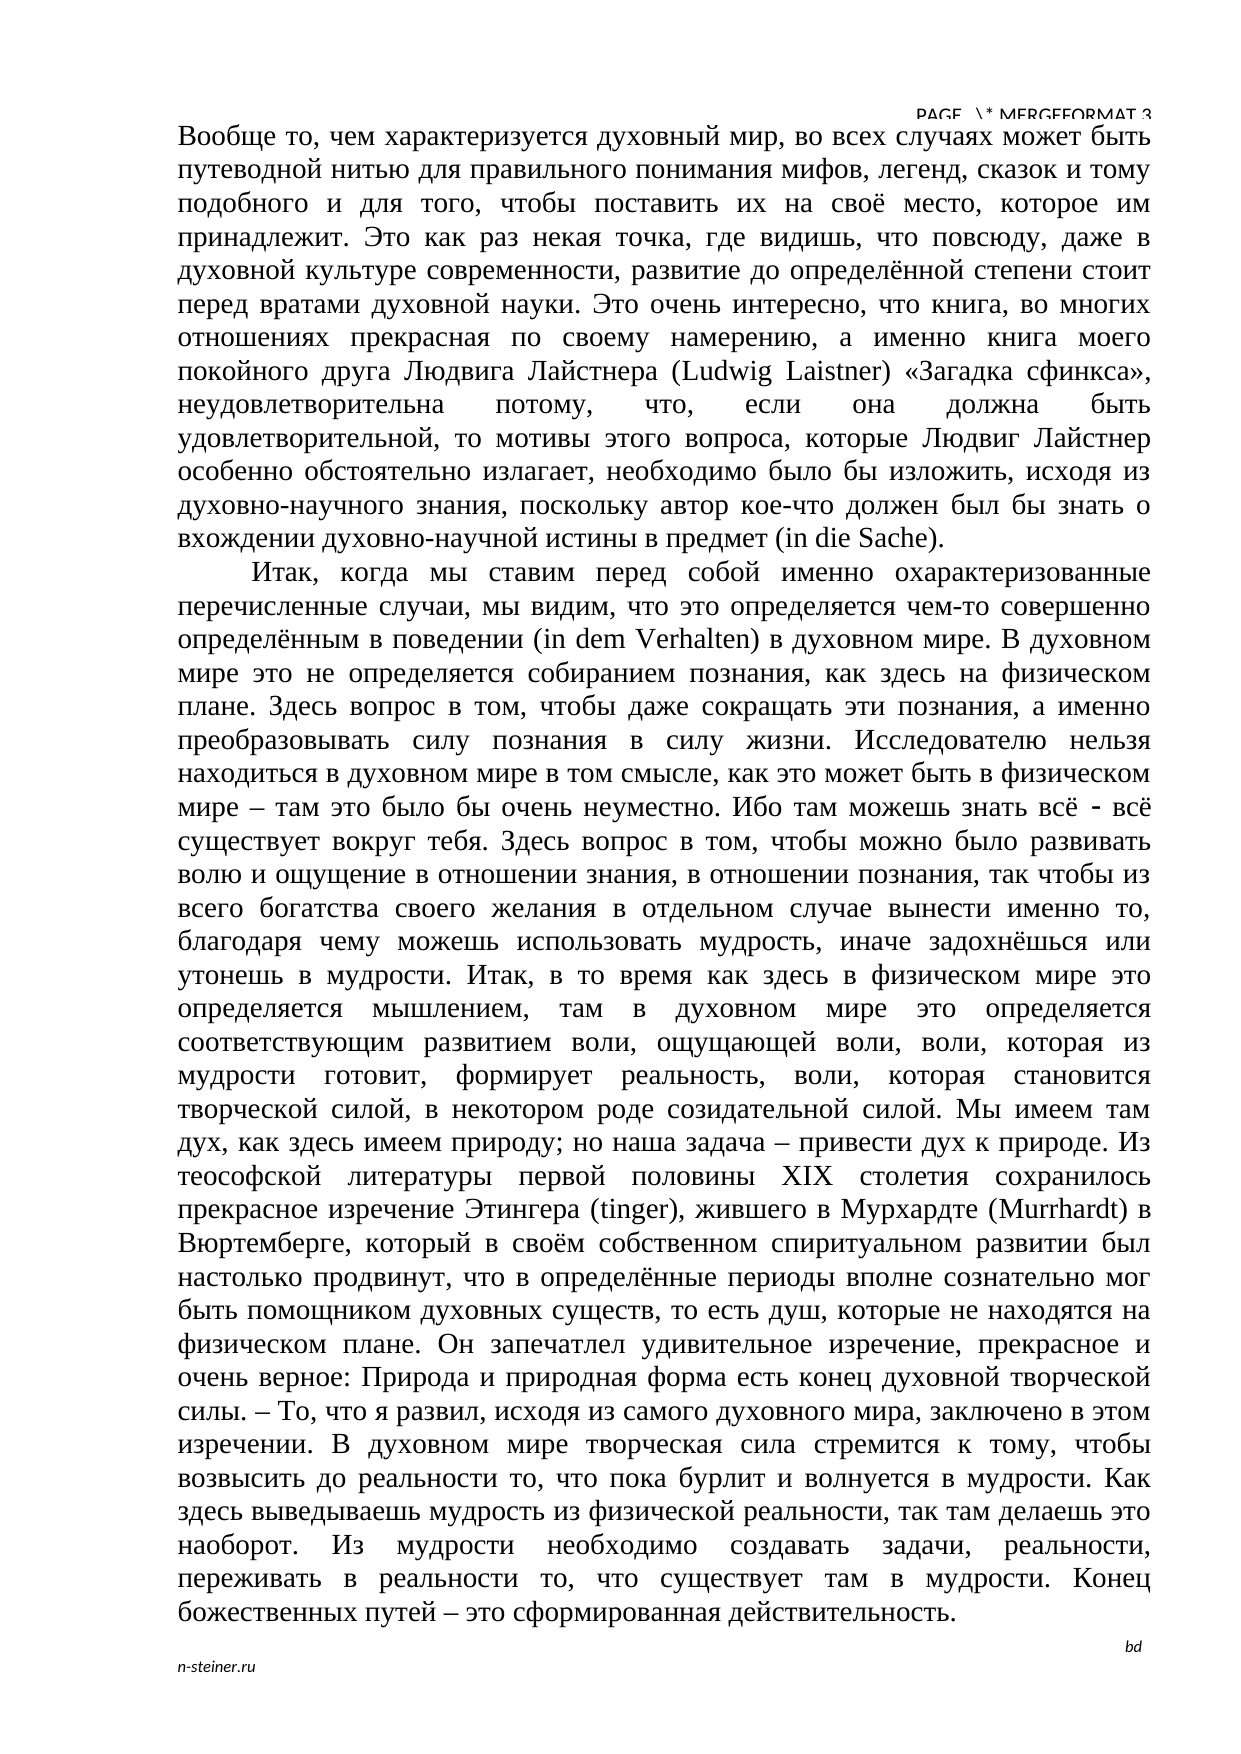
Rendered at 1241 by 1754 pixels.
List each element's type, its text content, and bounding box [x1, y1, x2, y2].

text Итак, когда мы ставим перед собой именно охарактеризованные перечисленные случаи, мы видим, что это определяется чем-то совершенно определённым в поведении (in dem Verhalten) в духовном мире. В духовном мире это не определяется собиранием познания, как здесь на физическом плане. Здесь вопрос в том, чтобы даже сокращать эти познания, а именно преобразовывать силу познания в силу жизни. Исследователю нельзя находиться в духовном мире в том смысле, как это может быть в физическом мире – там это было бы очень неуместно. Ибо там можешь знать всё  всё существует вокруг тебя. Здесь вопрос в том, чтобы можно было развивать волю и ощущение в отношении знания, в отношении познания, так чтобы из всего богатства своего желания в отдельном случае вынести именно то, благодаря чему можешь использовать мудрость, иначе задохнёшься или утонешь в мудрости. Итак, в то время как здесь в физическом мире это определяется мышлением, там в духовном мире это определяется соответствующим развитием воли, ощущающей воли, воли, которая из мудрости готовит, формирует реальность, воли, которая становится творческой силой, в некотором роде созидательной силой. Мы имеем там дух, как здесь имеем природу; но наша задача – привести дух к природе. Из теософской литературы первой половины ΧІΧ столетия сохранилось прекрасное изречение Этингера (tinger), жившего в Мурхардте (Murrhardt) в Вюртемберге, который в своём собственном спиритуальном развитии был настолько продвинут, что в определённые периоды вполне сознательно мог быть помощником духовных существ, то есть душ, которые не находятся на физическом плане. Он запечатлел удивительное изречение, прекрасное и очень верное: Природа и природная форма есть конец духовной творческой силы. – То, что я развил, исходя из самого духовного мира, заключено в этом изречении. В духовном мире творческая сила стремится к тому, чтобы возвысить до реальности то, что пока бурлит и волнуется в мудрости. Как здесь выведываешь мудрость из физической реальности, так там делаешь это наоборот. Из мудрости необходимо создавать задачи, реальности, переживать в реальности то, что существует там в мудрости. Конец божественных путей – это сформированная действительность. [177, 554, 1152, 1628]
text Вообще то, чем характеризуется духовный мир, во всех случаях может быть путеводной нитью для правильного понимания мифов, легенд, сказок и тому подобного и для того, чтобы поставить их на своё место, которое им принадлежит. Это как раз некая точка, где видишь, что повсюду, даже в духовной культуре современности, развитие до определённой степени стоит перед вратами духовной науки. Это очень интересно, что книга, во многих отношениях прекрасная по своему намерению, а именно книга моего покойного друга Людвига Лайстнера (Ludwig Laistner) «Загадка сфинкса», неудовлетворительна потому, что, если она должна быть удовлетворительной, то мотивы этого вопроса, которые Людвиг Лайстнер особенно обстоятельно излагает, необходимо было бы изложить, исходя из духовно-научного знания, поскольку автор кое-что должен был бы знать о вхождении духовно-научной истины в предмет (in die Sache). [177, 118, 1152, 554]
